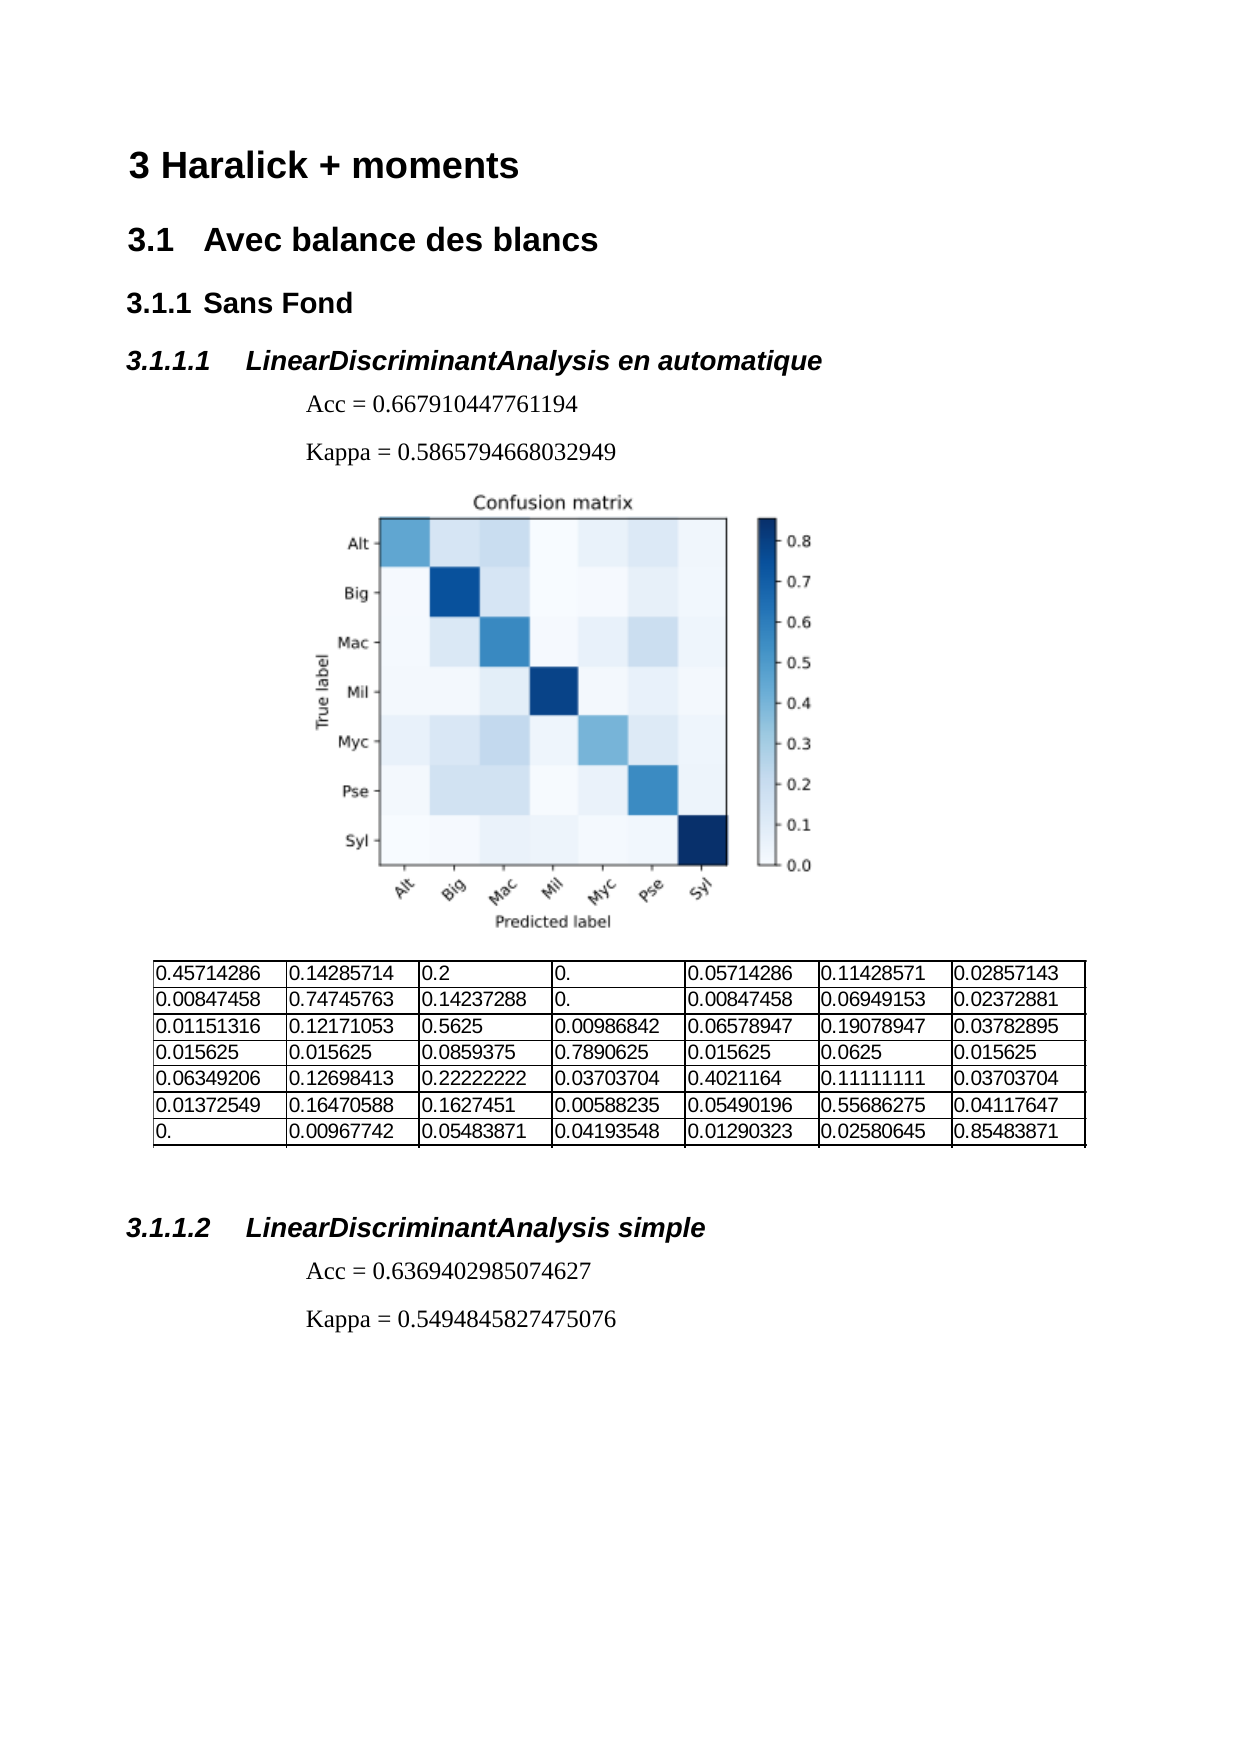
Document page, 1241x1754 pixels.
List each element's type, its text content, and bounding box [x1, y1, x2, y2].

list Kappa = 0.5494845827475076 [268, 1304, 1122, 1332]
subtitle Sans Fond [118, 286, 1122, 319]
list Acc = 0.6369402985074627 [268, 1256, 1122, 1285]
subtitle Avec balance des blancs [118, 220, 1122, 259]
subtitle LinearDiscriminantAnalysis simple [118, 1212, 1122, 1244]
picture [305, 484, 823, 942]
subtitle Haralick + moments [118, 143, 1122, 187]
subtitle LinearDiscriminantAnalysis en automatique [118, 344, 1122, 376]
list Kappa = 0.5865794668032949 [268, 437, 1122, 465]
list Acc = 0.667910447761194 [268, 389, 1122, 418]
